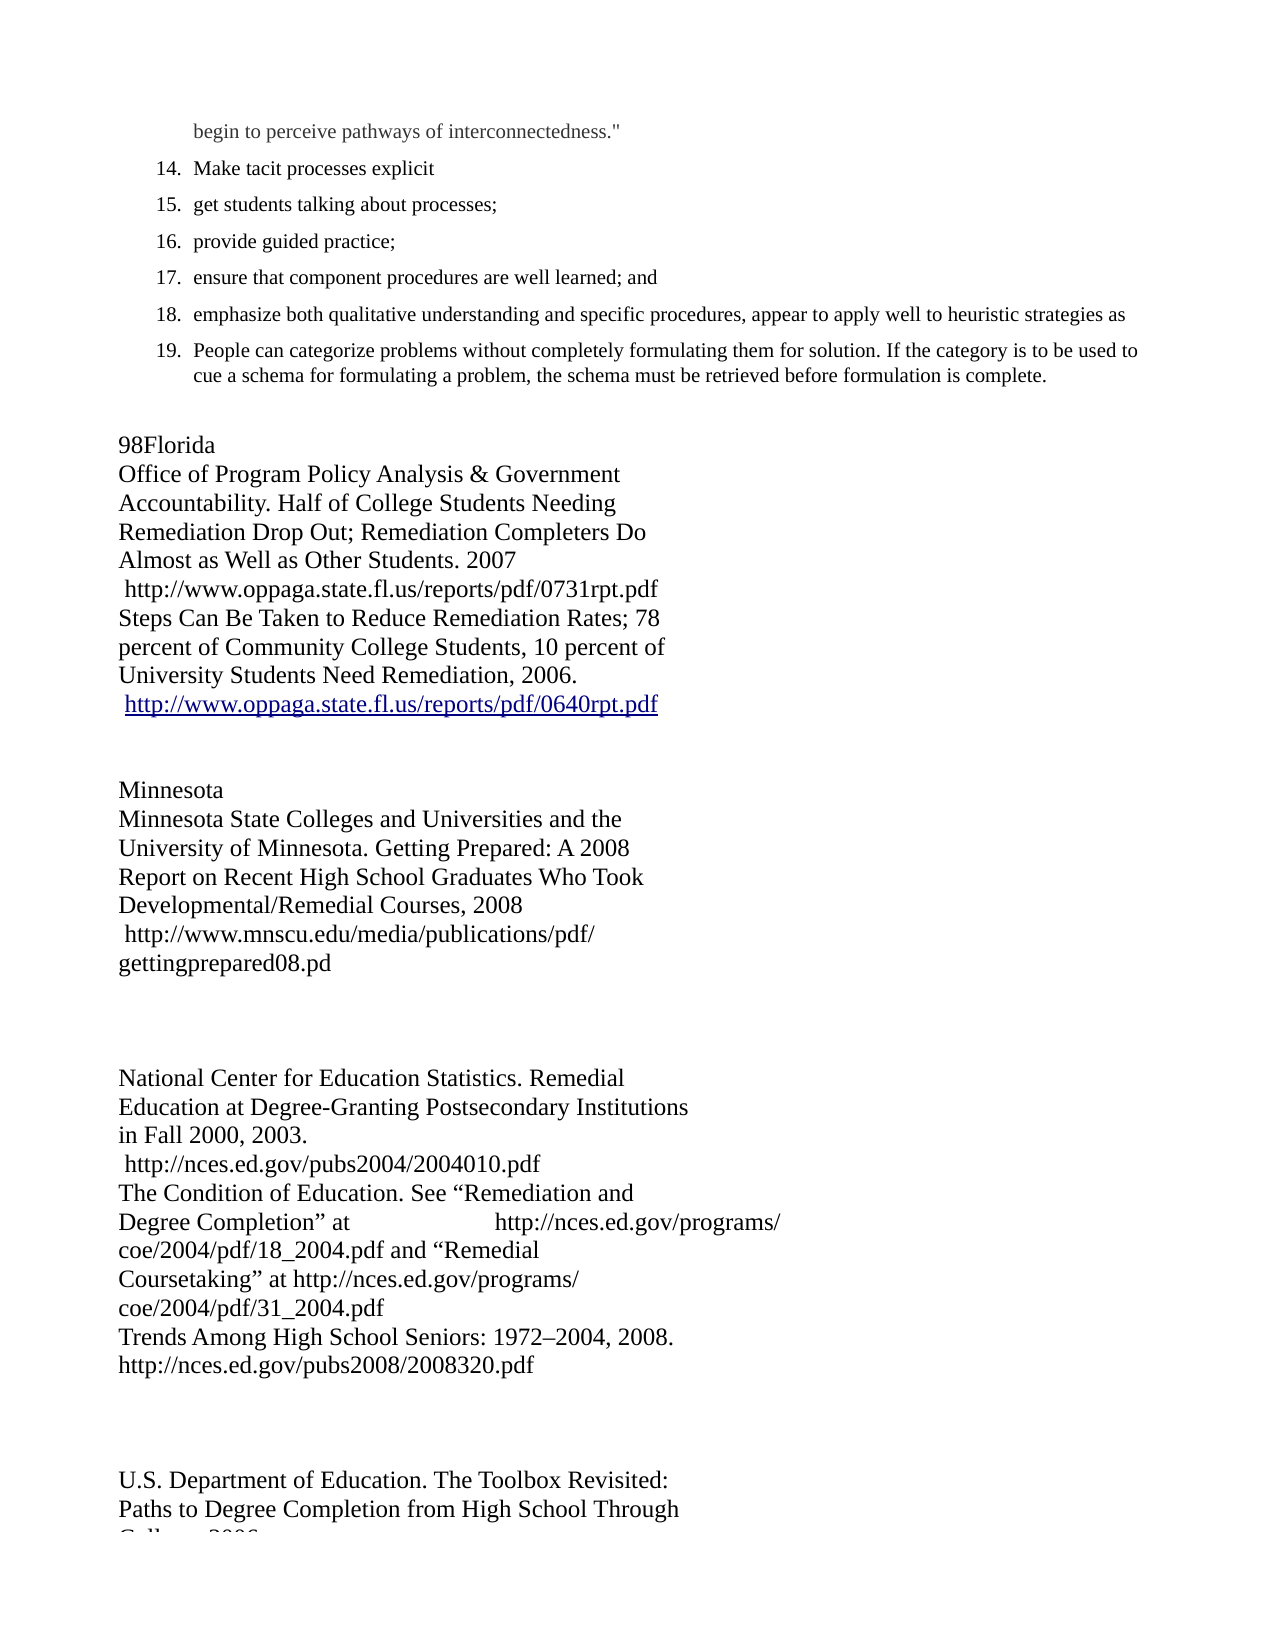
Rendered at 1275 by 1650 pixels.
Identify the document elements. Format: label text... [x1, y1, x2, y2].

list Make tacit processes explicit [156, 156, 1157, 180]
list get students talking about processes; [156, 192, 1157, 216]
list provide guided practice; [156, 229, 1157, 253]
list begin to perceive pathways of interconnectedness." [156, 118, 1157, 143]
list emphasize both qualitative understanding and specific procedures, appear to apply well to heuristic strategies as [156, 302, 1157, 326]
list ensure that component procedures are well learned; and [156, 265, 1157, 289]
list People can categorize problems without completely formulating them for solution. If the category is to be used to cue a schema for formulating a problem, the schema must be retrieved before formulation is complete. [156, 338, 1157, 387]
